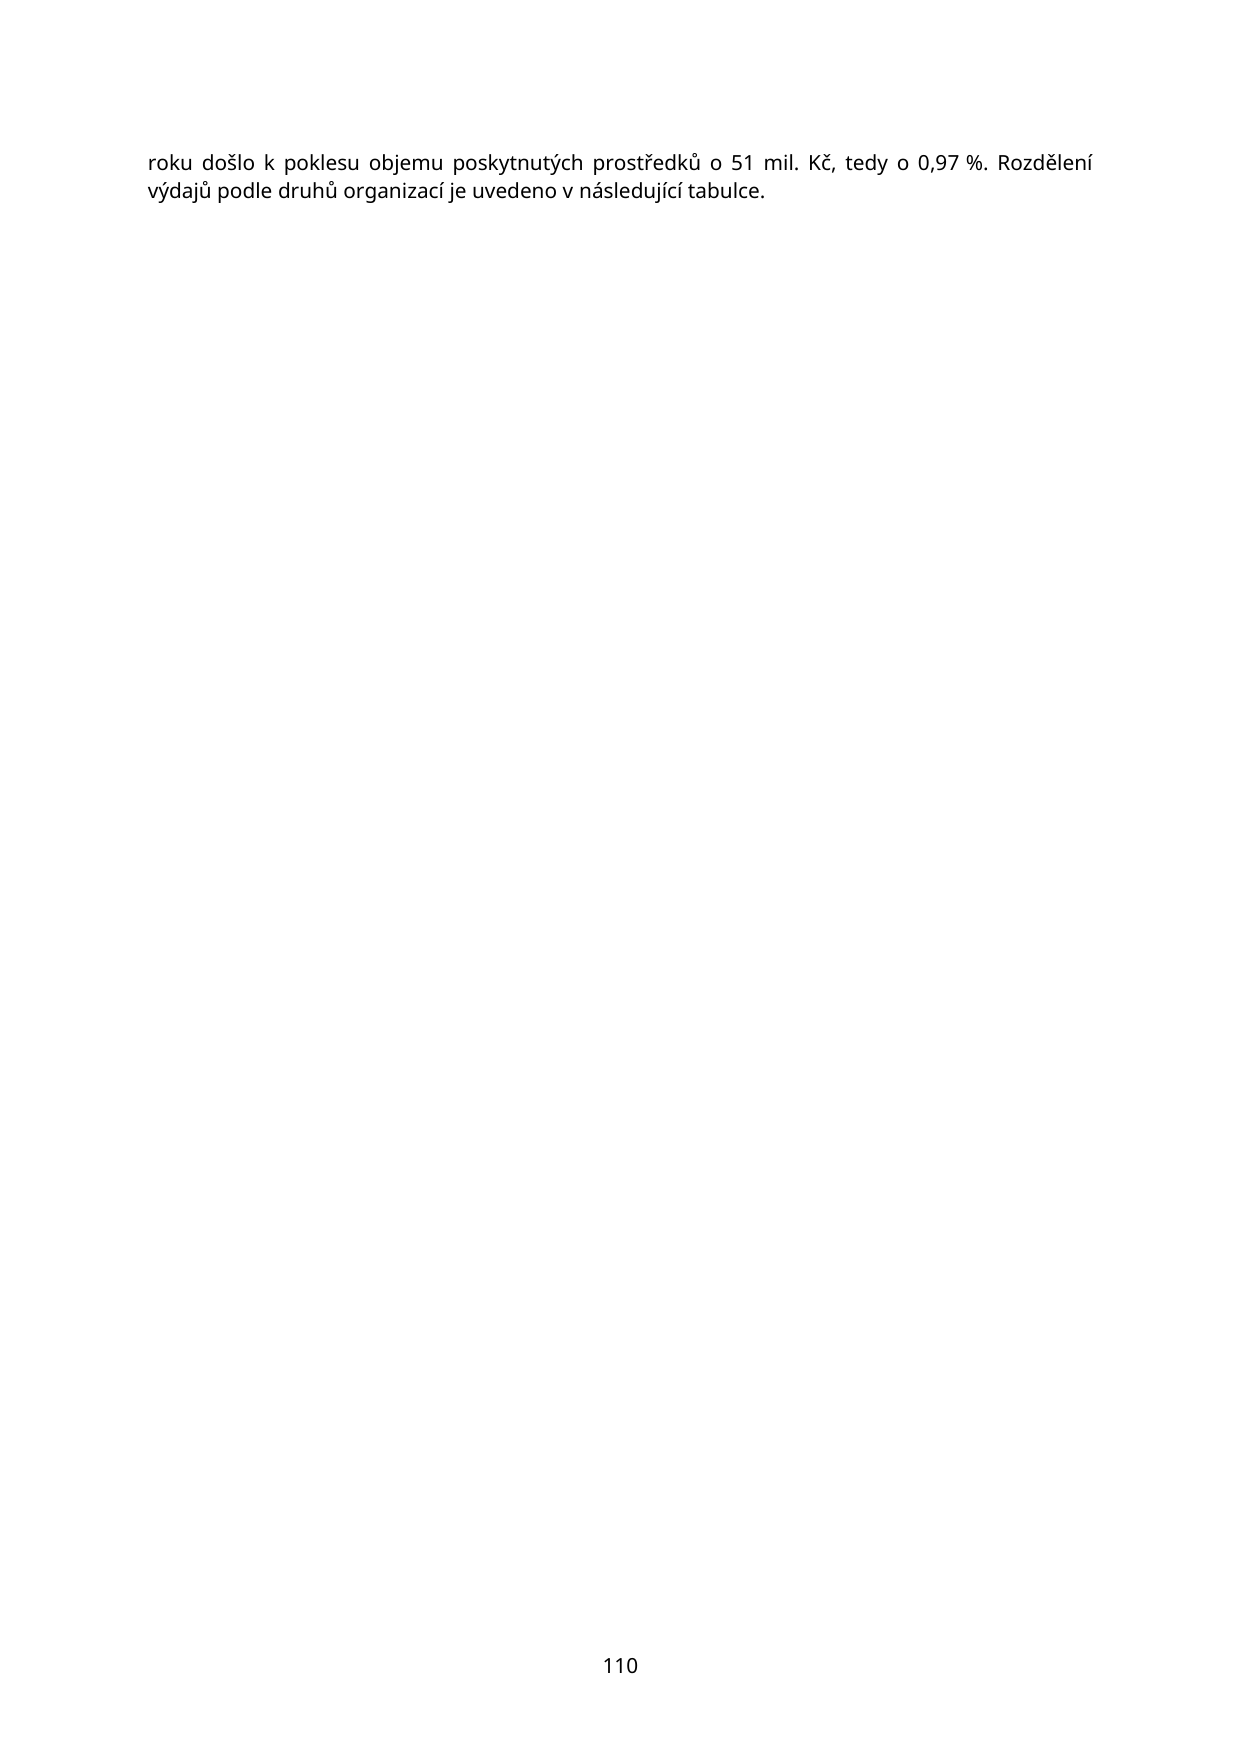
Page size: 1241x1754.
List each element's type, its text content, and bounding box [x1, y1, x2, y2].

text roku došlo k poklesu objemu poskytnutých prostředků o 51 mil. Kč, tedy o 0,97 %. Rozdělení výdajů podle druhů organizací je uvedeno v následující tabulce. [148, 148, 1092, 204]
